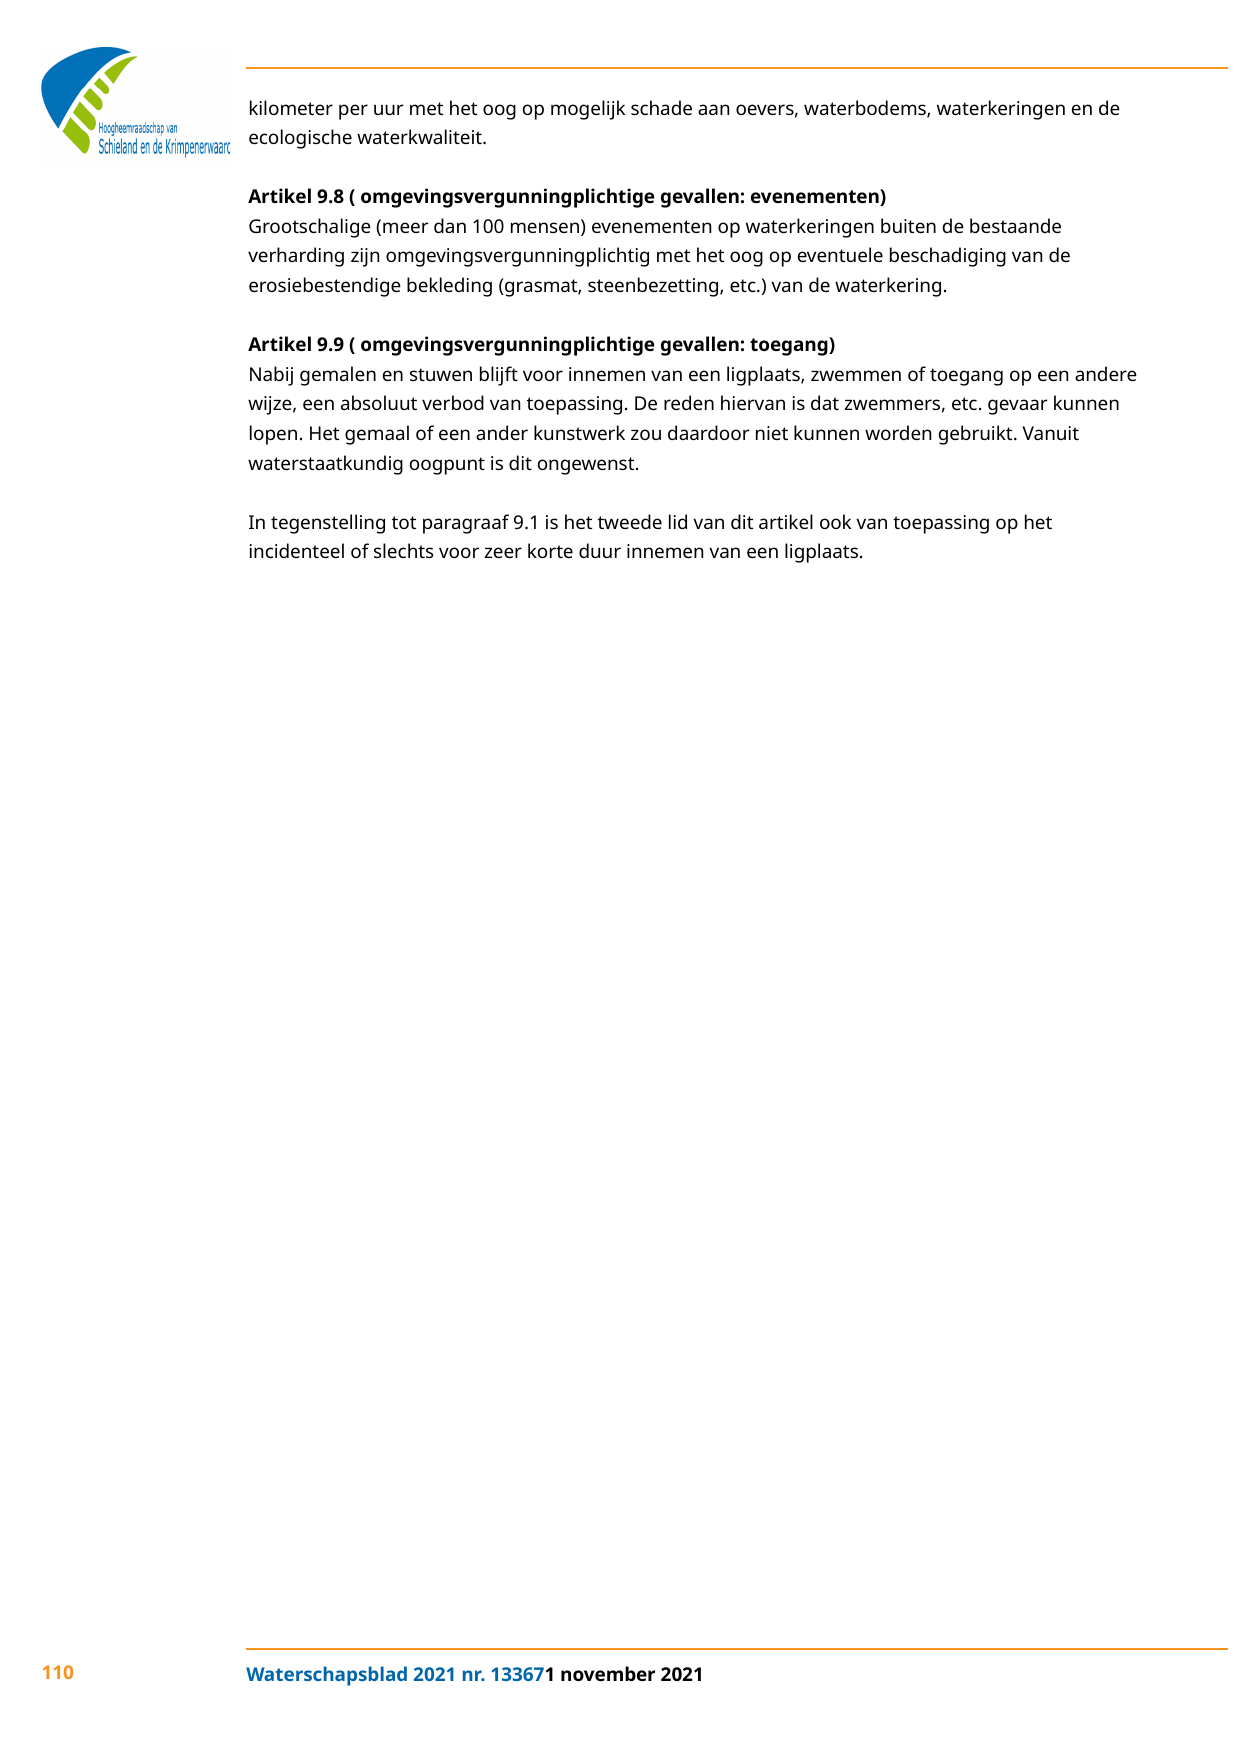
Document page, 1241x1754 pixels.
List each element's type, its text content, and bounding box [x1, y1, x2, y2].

text Artikel 9.9 ( omgevingsvergunningplichtige gevallen: toegang) [248, 331, 1152, 357]
text kilometer per uur met het oog op mogelijk schade aan oevers, waterbodems, waterkeringen en de ecologische waterkwaliteit. [248, 95, 1152, 150]
picture [41, 47, 231, 172]
text Grootschalige (meer dan 100 mensen) evenementen op waterkeringen buiten de bestaande verharding zijn omgevingsvergunningplichtig met het oog op eventuele beschadiging van de erosiebestendige bekleding (grasmat, steenbezetting, etc.) van de waterkering. [248, 213, 1152, 298]
text Nabij gemalen en stuwen blijft voor innemen van een ligplaats, zwemmen of toegang op een andere wijze, een absoluut verbod van toepassing. De reden hiervan is dat zwemmers, etc. gevaar kunnen lopen. Het gemaal of een ander kunstwerk zou daardoor niet kunnen worden gebruikt. Vanuit waterstaatkundig oogpunt is dit ongewenst. [248, 361, 1152, 476]
text In tegenstelling tot paragraaf 9.1 is het tweede lid van dit artikel ook van toepassing op het incidenteel of slechts voor zeer korte duur innemen van een ligplaats. [248, 509, 1152, 564]
text Artikel 9.8 ( omgevingsvergunningplichtige gevallen: evenementen) [248, 183, 1152, 209]
